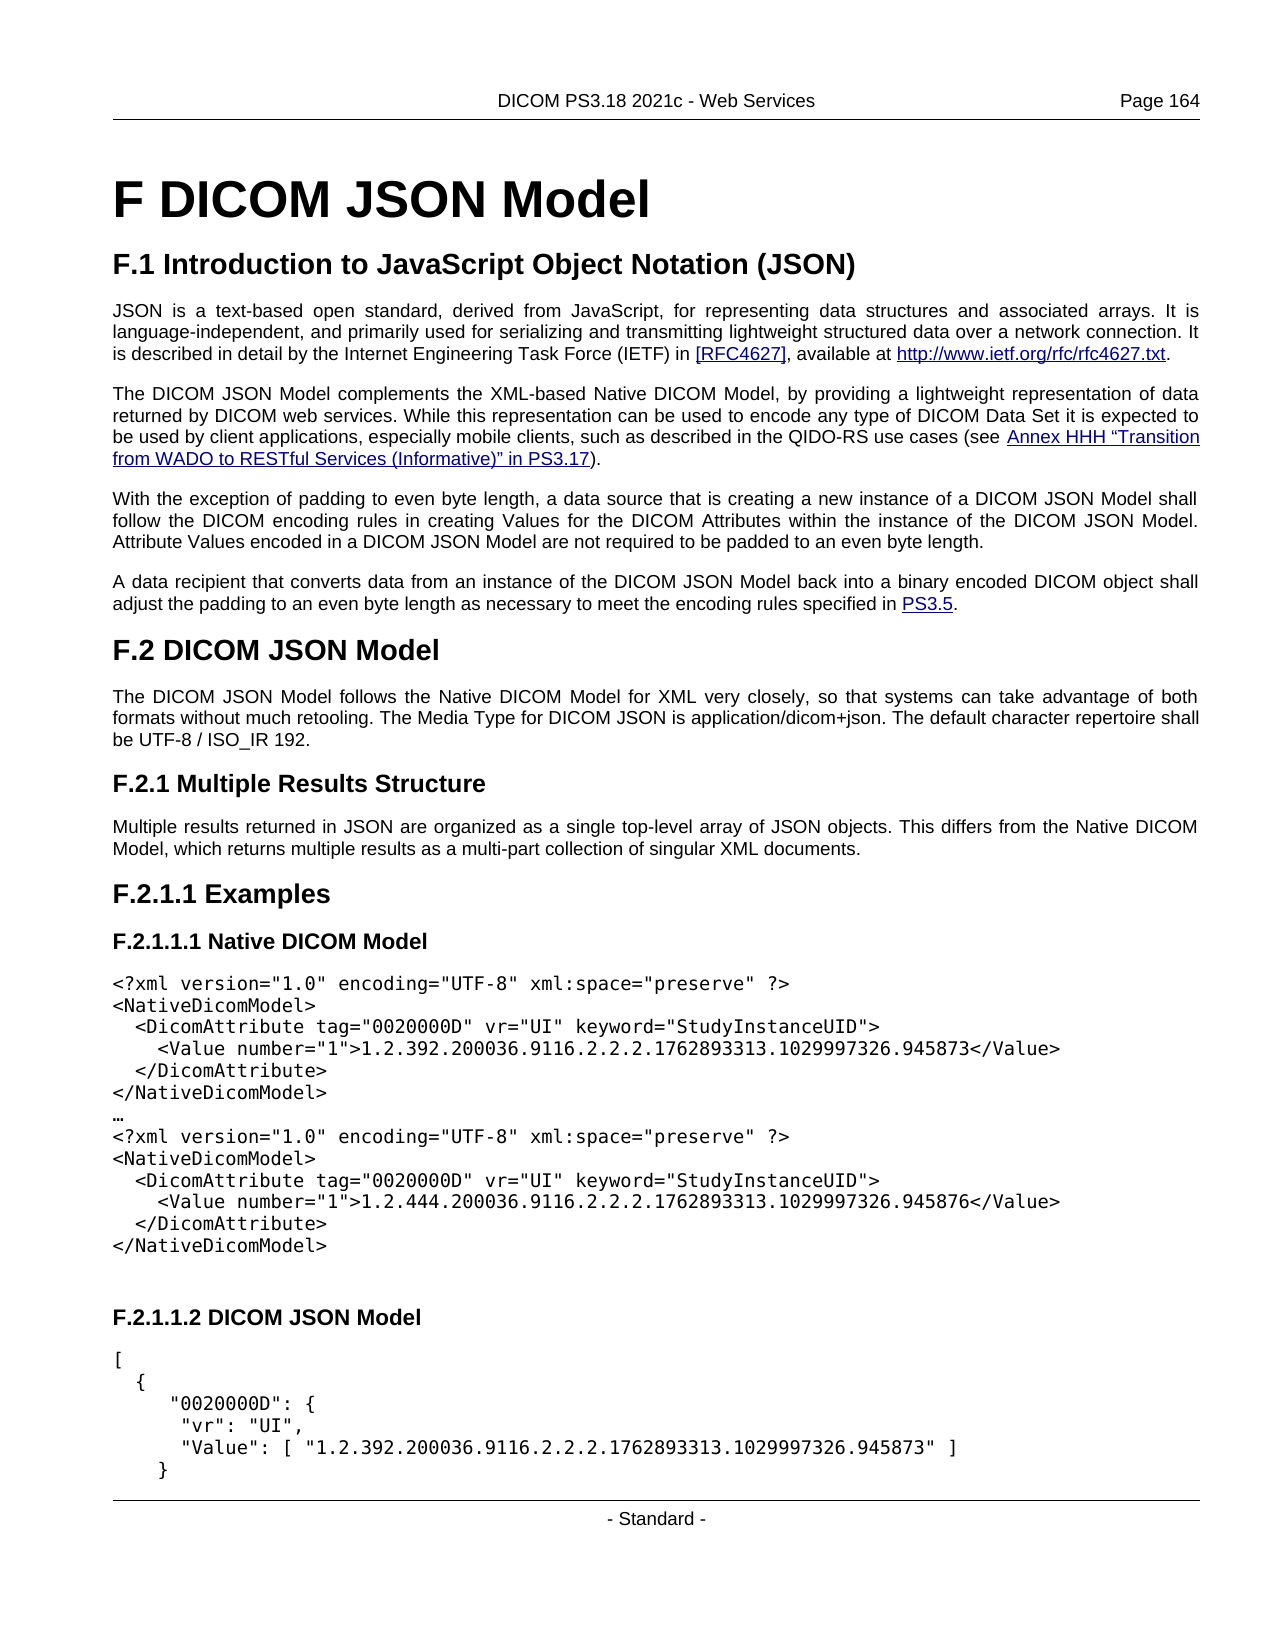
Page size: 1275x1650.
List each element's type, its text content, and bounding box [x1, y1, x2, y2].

text The DICOM JSON Model follows the Native DICOM Model for XML very closely, so that systems can take advantage of both formats without much retooling. The Media Type for DICOM JSON is application/dicom+json. The default character repertoire shall be UTF-8 / ISO_IR 192. [112, 685, 1200, 750]
text F.2 DICOM JSON Model [112, 633, 1200, 667]
text Multiple results returned in JSON are organized as a single top-level array of JSON objects. This differs from the Native DICOM Model, which returns multiple results as a multi-part collection of singular XML documents. [112, 816, 1200, 859]
text F.2.1.1 Examples [112, 878, 1200, 909]
text <?xml version="1.0" encoding="UTF-8" xml:space="preserve" ?> <NativeDicomModel> <DicomAttribute tag="0020000D" vr="UI" keyword="StudyInstanceUID"> <Value number="1">1.2.392.200036.9116.2.2.2.1762893313.1029997326.945873</Value> </DicomAttribute> </NativeDicomModel> … <?xml version="1.0" encoding="UTF-8" xml:space="preserve" ?> <NativeDicomModel> <DicomAttribute tag="0020000D" vr="UI" keyword="StudyInstanceUID"> <Value number="1">1.2.444.200036.9116.2.2.2.1762893313.1029997326.945876</Value> </DicomAttribute> </NativeDicomModel> [112, 973, 1200, 1286]
text A data recipient that converts data from an instance of the DICOM JSON Model back into a binary encoded DICOM object shall adjust the padding to an even byte length as necessary to meet the encoding rules specified in PS3.5. [112, 571, 1200, 614]
text F.1 Introduction to JavaScript Object Notation (JSON) [112, 247, 1200, 281]
text F.2.1.1.1 Native DICOM Model [112, 928, 1200, 954]
text The DICOM JSON Model complements the XML-based Native DICOM Model, by providing a lightweight representation of data returned by DICOM web services. While this representation can be used to encode any type of DICOM Data Set it is expected to be used by client applications, especially mobile clients, such as described in the QIDO-RS use cases (see Annex HHH “Transition from WADO to RESTful Services (Informative)” in PS3.17). [112, 383, 1200, 469]
text F.2.1 Multiple Results Structure [112, 769, 1200, 798]
text With the exception of padding to even byte length, a data source that is creating a new instance of a DICOM JSON Model shall follow the DICOM encoding rules in creating Values for the DICOM Attributes within the instance of the DICOM JSON Model. Attribute Values encoded in a DICOM JSON Model are not required to be padded to an even byte length. [112, 488, 1200, 552]
text F DICOM JSON Model [112, 169, 1200, 228]
text JSON is a text-based open standard, derived from JavaScript, for representing data structures and associated arrays. It is language-independent, and primarily used for serializing and transmitting lightweight structured data over a network connection. It is described in detail by the Internet Engineering Task Force (IETF) in [RFC4627], available at http://​www.ietf.org/​rfc/​rfc4627.txt. [112, 299, 1200, 364]
text [ { "0020000D": { "vr": "UI", "Value": [ "1.2.392.200036.9116.2.2.2.1762893313.1029997326.945873" ] } [112, 1349, 1200, 1481]
text F.2.1.1.2 DICOM JSON Model [112, 1305, 1200, 1331]
